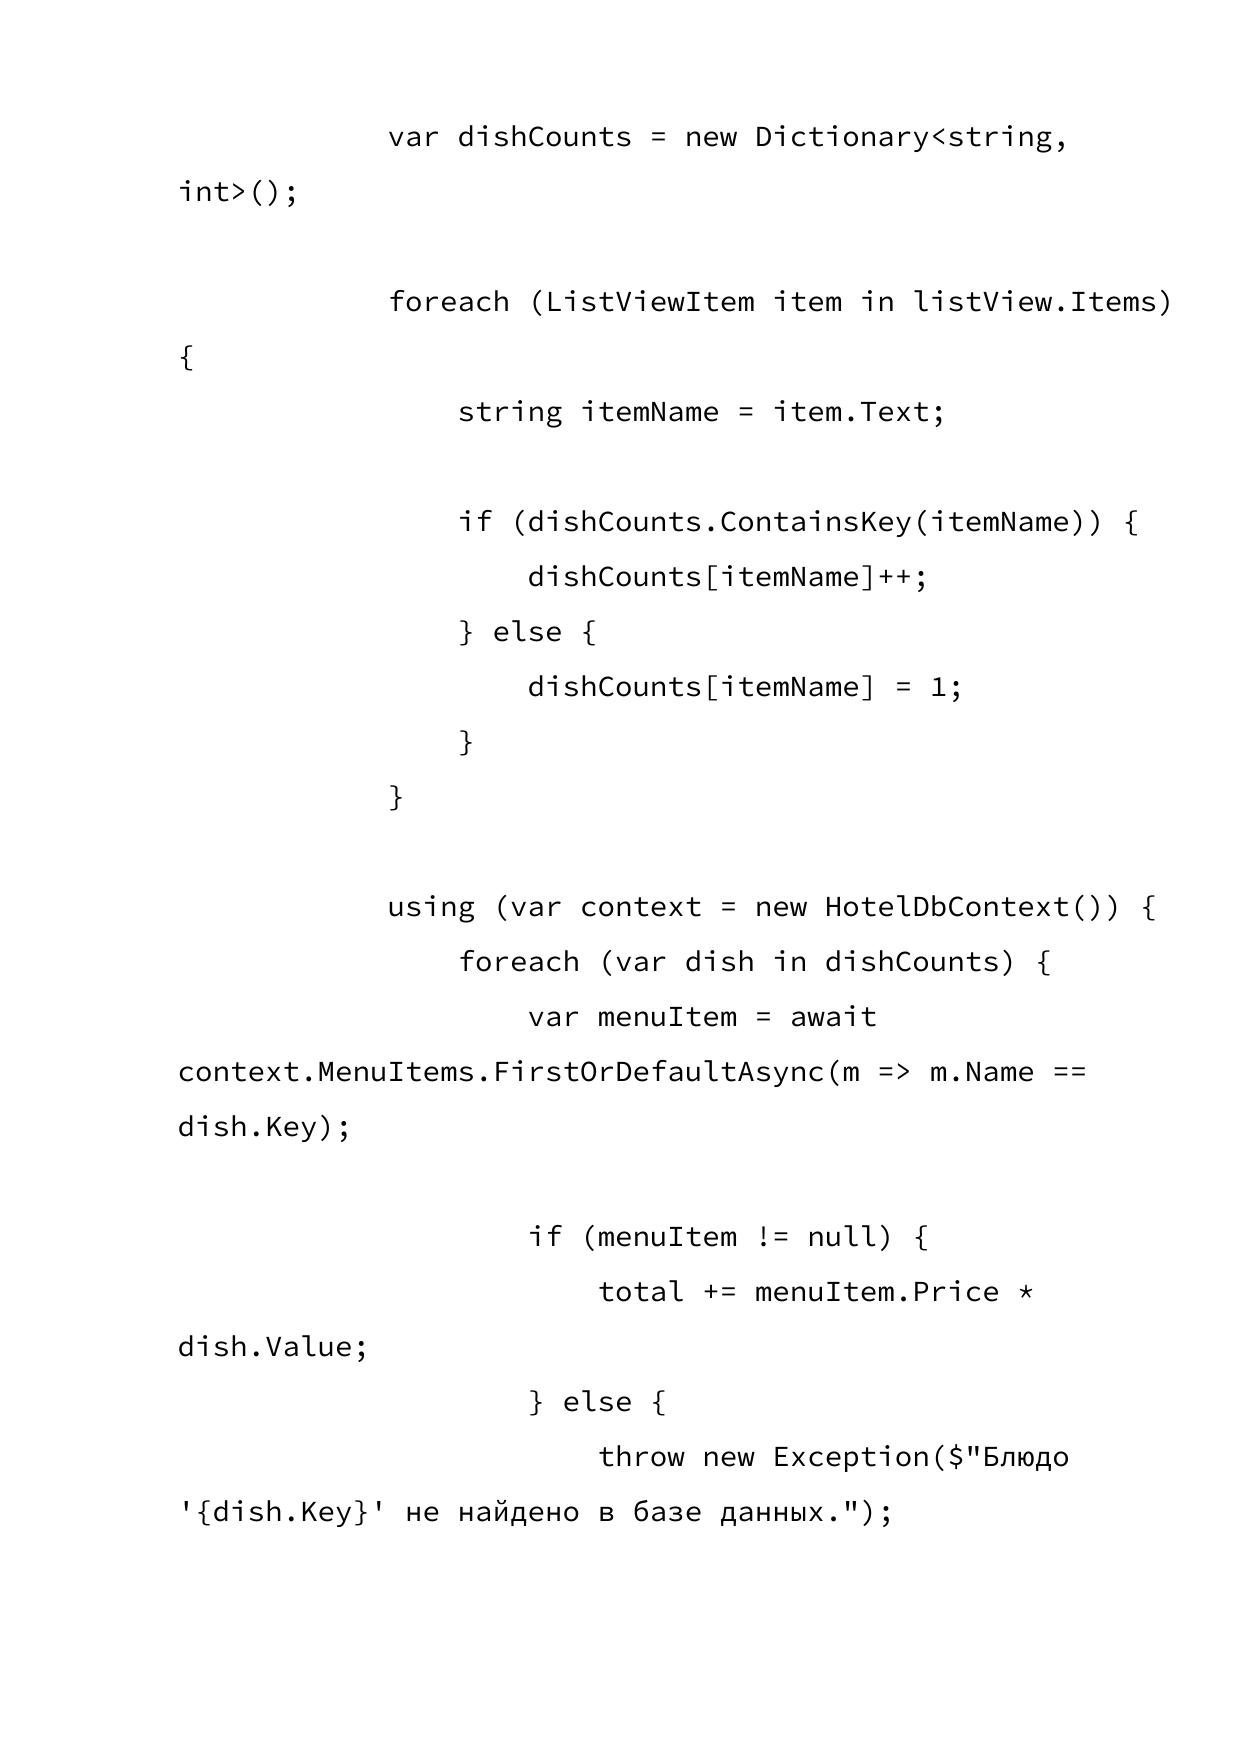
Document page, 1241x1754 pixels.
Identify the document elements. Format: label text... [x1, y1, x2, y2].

text string itemName = item.Text; [177, 393, 1181, 430]
text var menuItem = await context.MenuItems.FirstOrDefaultAsync(m => m.Name == dish.Key); [177, 998, 1181, 1145]
text var dishCounts = new Dictionary<string, int>(); [177, 118, 1181, 210]
text } [177, 778, 1181, 815]
text if (dishCounts.ContainsKey(itemName)) { [177, 503, 1181, 540]
text using (var context = new HotelDbContext()) { [177, 888, 1181, 925]
text } else { [177, 1383, 1181, 1420]
text foreach (var dish in dishCounts) { [177, 943, 1181, 980]
text dishCounts[itemName] = 1; [177, 668, 1181, 705]
text total += menuItem.Price * dish.Value; [177, 1273, 1181, 1365]
text throw new Exception($"Блюдо '{dish.Key}' не найдено в базе данных."); [177, 1438, 1181, 1530]
text if (menuItem != null) { [177, 1218, 1181, 1255]
text dishCounts[itemName]++; [177, 558, 1181, 595]
text foreach (ListViewItem item in listView.Items) { [177, 283, 1181, 375]
text } else { [177, 613, 1181, 650]
text } [177, 723, 1181, 760]
